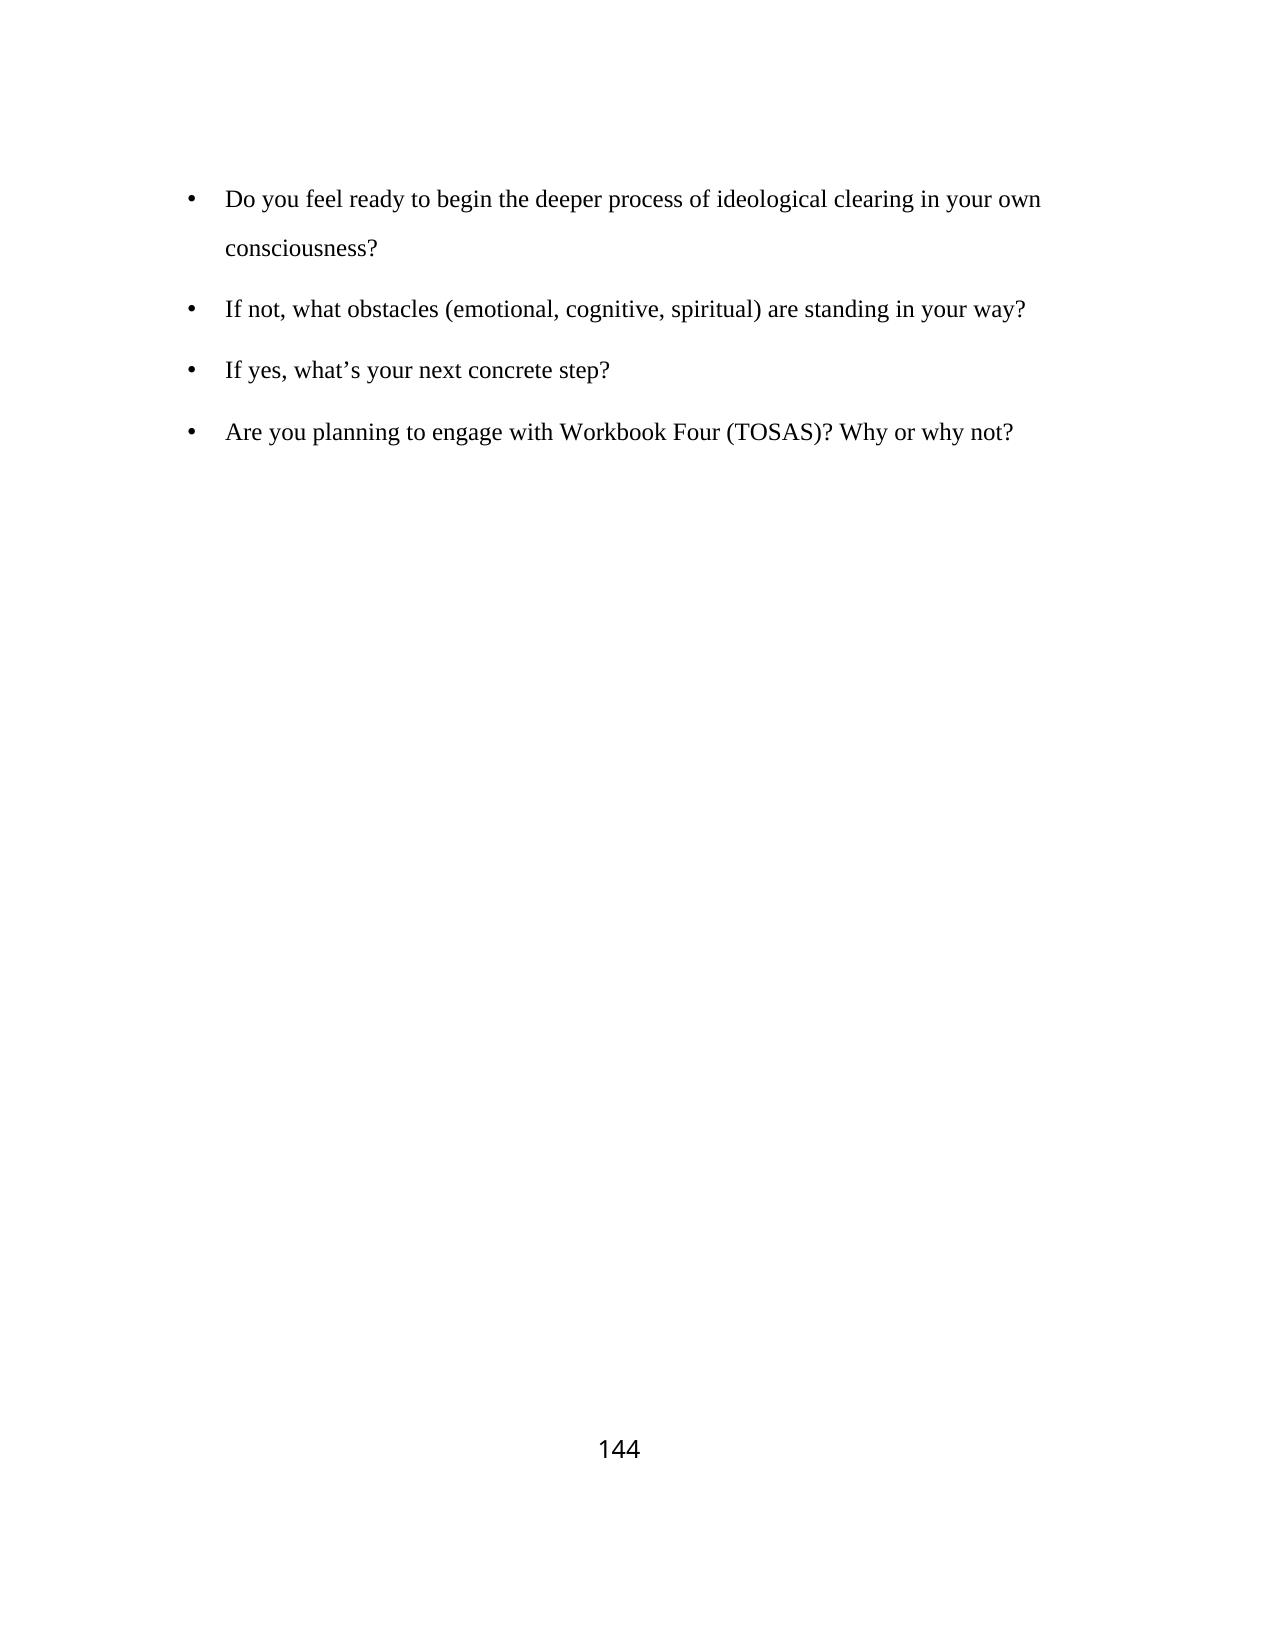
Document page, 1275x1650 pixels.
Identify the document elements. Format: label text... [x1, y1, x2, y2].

list If yes, what’s your next concrete step? [187, 356, 1087, 384]
list Do you feel ready to begin the deeper process of ideological clearing in your own consciousness? [187, 184, 1087, 262]
list Are you planning to engage with Workbook Four (TOSAS)? Why or why not? [187, 417, 1087, 446]
list If not, what obstacles (emotional, cognitive, spiritual) are standing in your way? [187, 294, 1087, 323]
